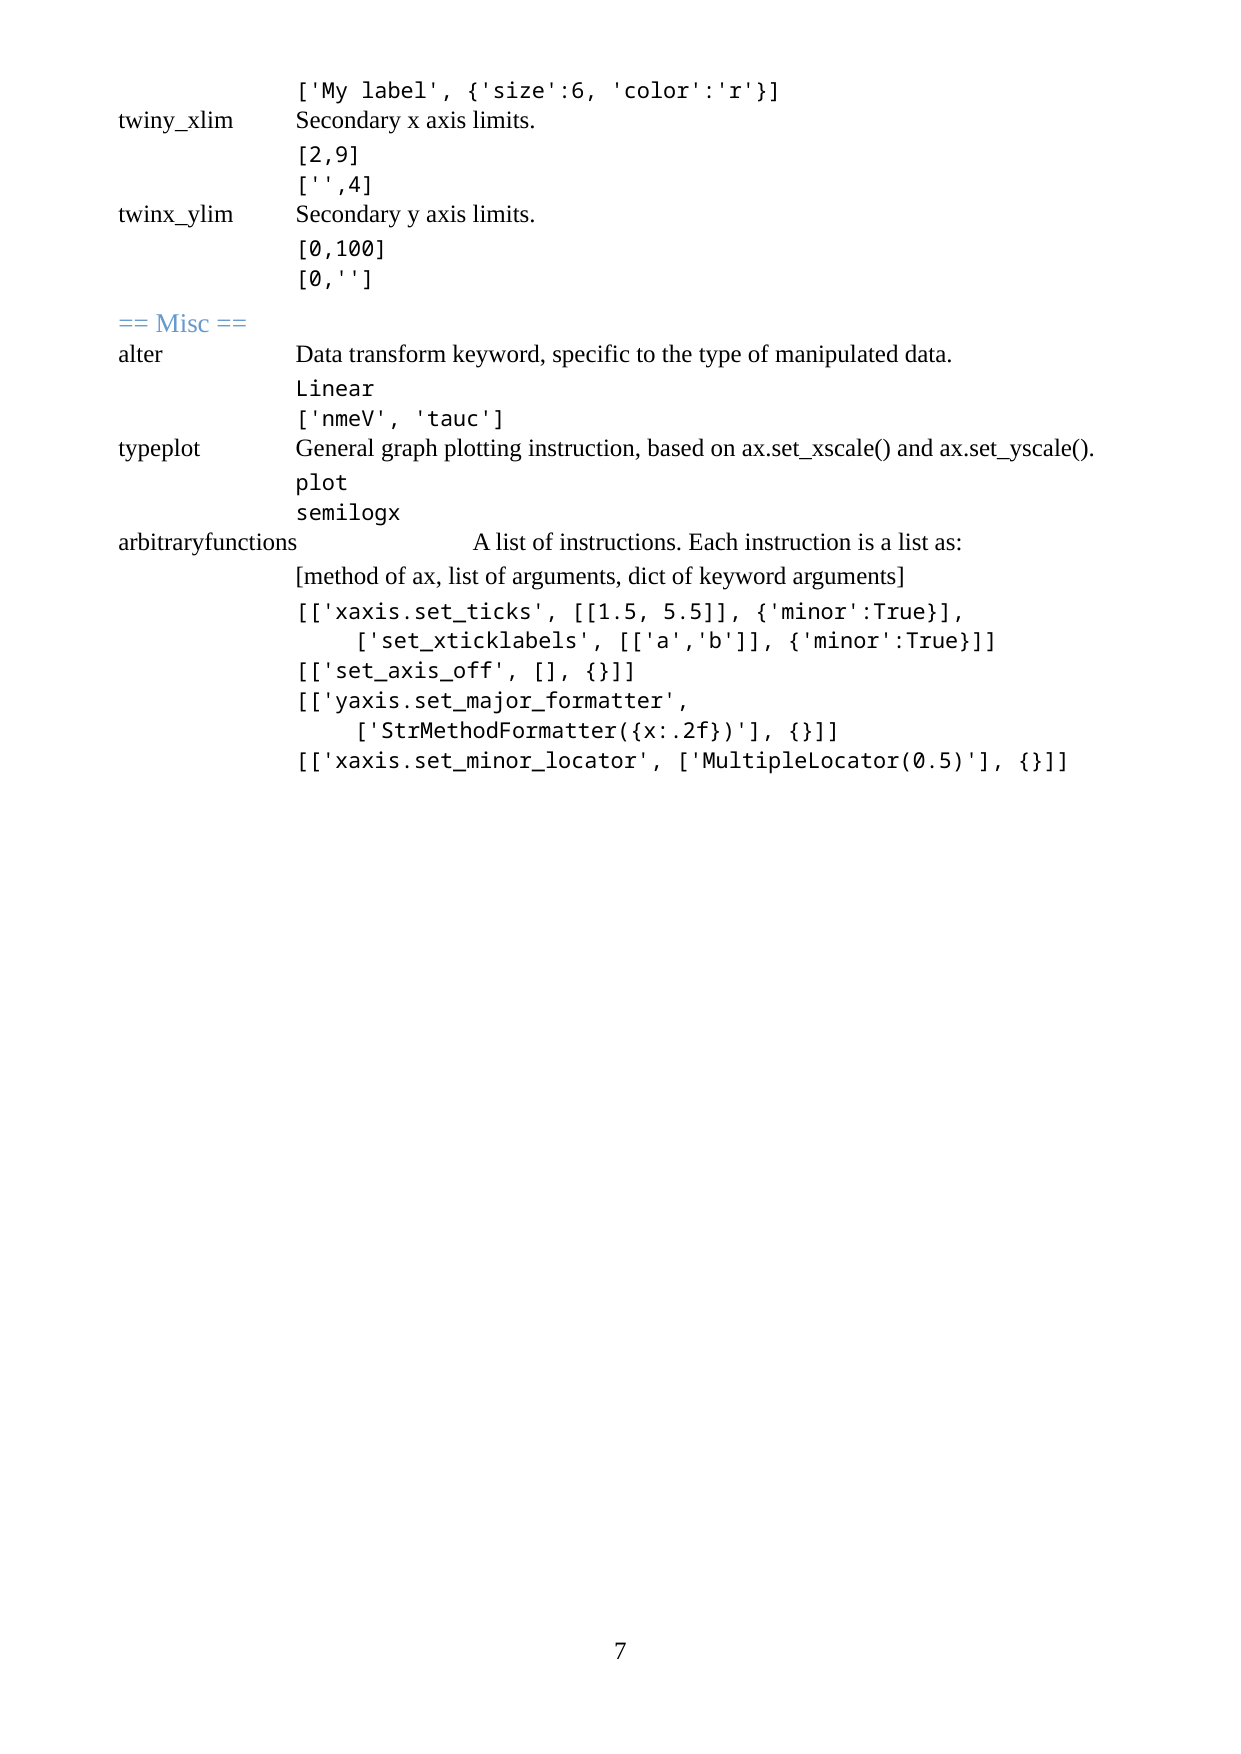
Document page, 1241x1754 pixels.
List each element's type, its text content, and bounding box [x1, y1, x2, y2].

text typeplot General graph plotting instruction, based on ax.set_xscale() and ax.set_yscale(). [118, 433, 1122, 461]
text alter Data transform keyword, specific to the type of manipulated data. [118, 339, 1122, 367]
text == Misc == [118, 307, 1122, 339]
text ['nmeV', 'tauc'] [295, 403, 1093, 433]
text [0,100] [295, 233, 1093, 263]
text [['set_axis_off', [], {}]] [295, 655, 1093, 685]
text semilogx [295, 497, 1093, 527]
text [2,9] [295, 139, 1093, 169]
text [['yaxis.set_major_formatter', ['StrMethodFormatter({x:.2f})'], {}]] [295, 685, 1093, 745]
text Linear [295, 373, 1093, 403]
text [0,''] [295, 263, 1093, 293]
text plot [295, 467, 1093, 497]
text [['xaxis.set_ticks', [[1.5, 5.5]], {'minor':True}], ['set_xticklabels', [['a','b']], {'minor':True}]] [295, 596, 1093, 655]
text twinx_ylim Secondary y axis limits. [118, 199, 1122, 228]
text arbitraryfunctions A list of instructions. Each instruction is a list as: [method of ax, list of arguments, dict of keyword arguments] [118, 527, 1122, 590]
text ['',4] [295, 169, 1093, 199]
text twiny_xlim Secondary x axis limits. [118, 105, 1122, 133]
text [['xaxis.set_minor_locator', ['MultipleLocator(0.5)'], {}]] [295, 745, 1093, 774]
text ['My label', {'size':6, 'color':'r'}] [295, 75, 1093, 105]
